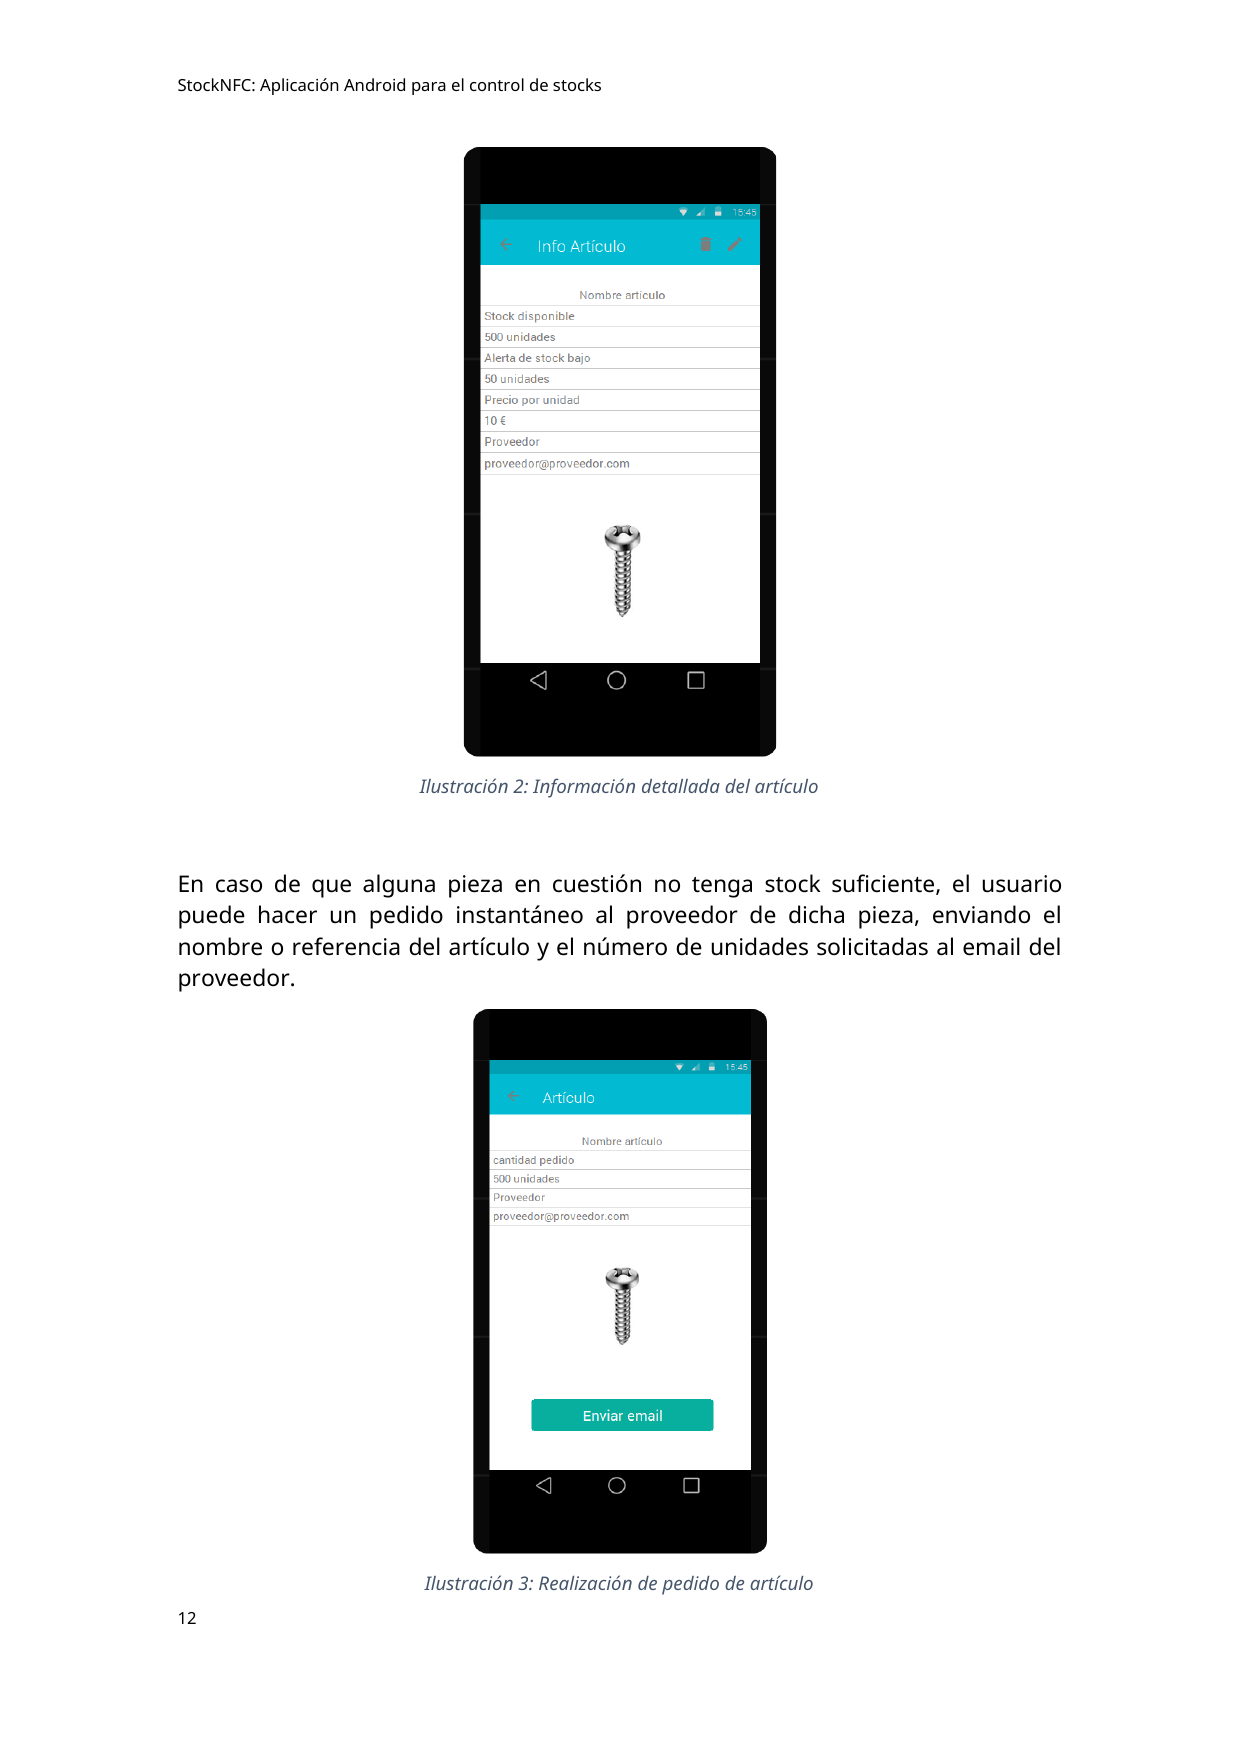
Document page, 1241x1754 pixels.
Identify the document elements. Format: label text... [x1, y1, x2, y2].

text Ilustración 2: Información detallada del artículo [177, 774, 1063, 799]
text Ilustración 3: Realización de pedido de artículo [177, 1570, 1063, 1596]
text En caso de que alguna pieza en cuestión no tenga stock suficiente, el usuario puede hacer un pedido instantáneo al proveedor de dicha pieza, enviando el nombre o referencia del artículo y el número de unidades solicitadas al email del proveedor. [177, 868, 1063, 993]
